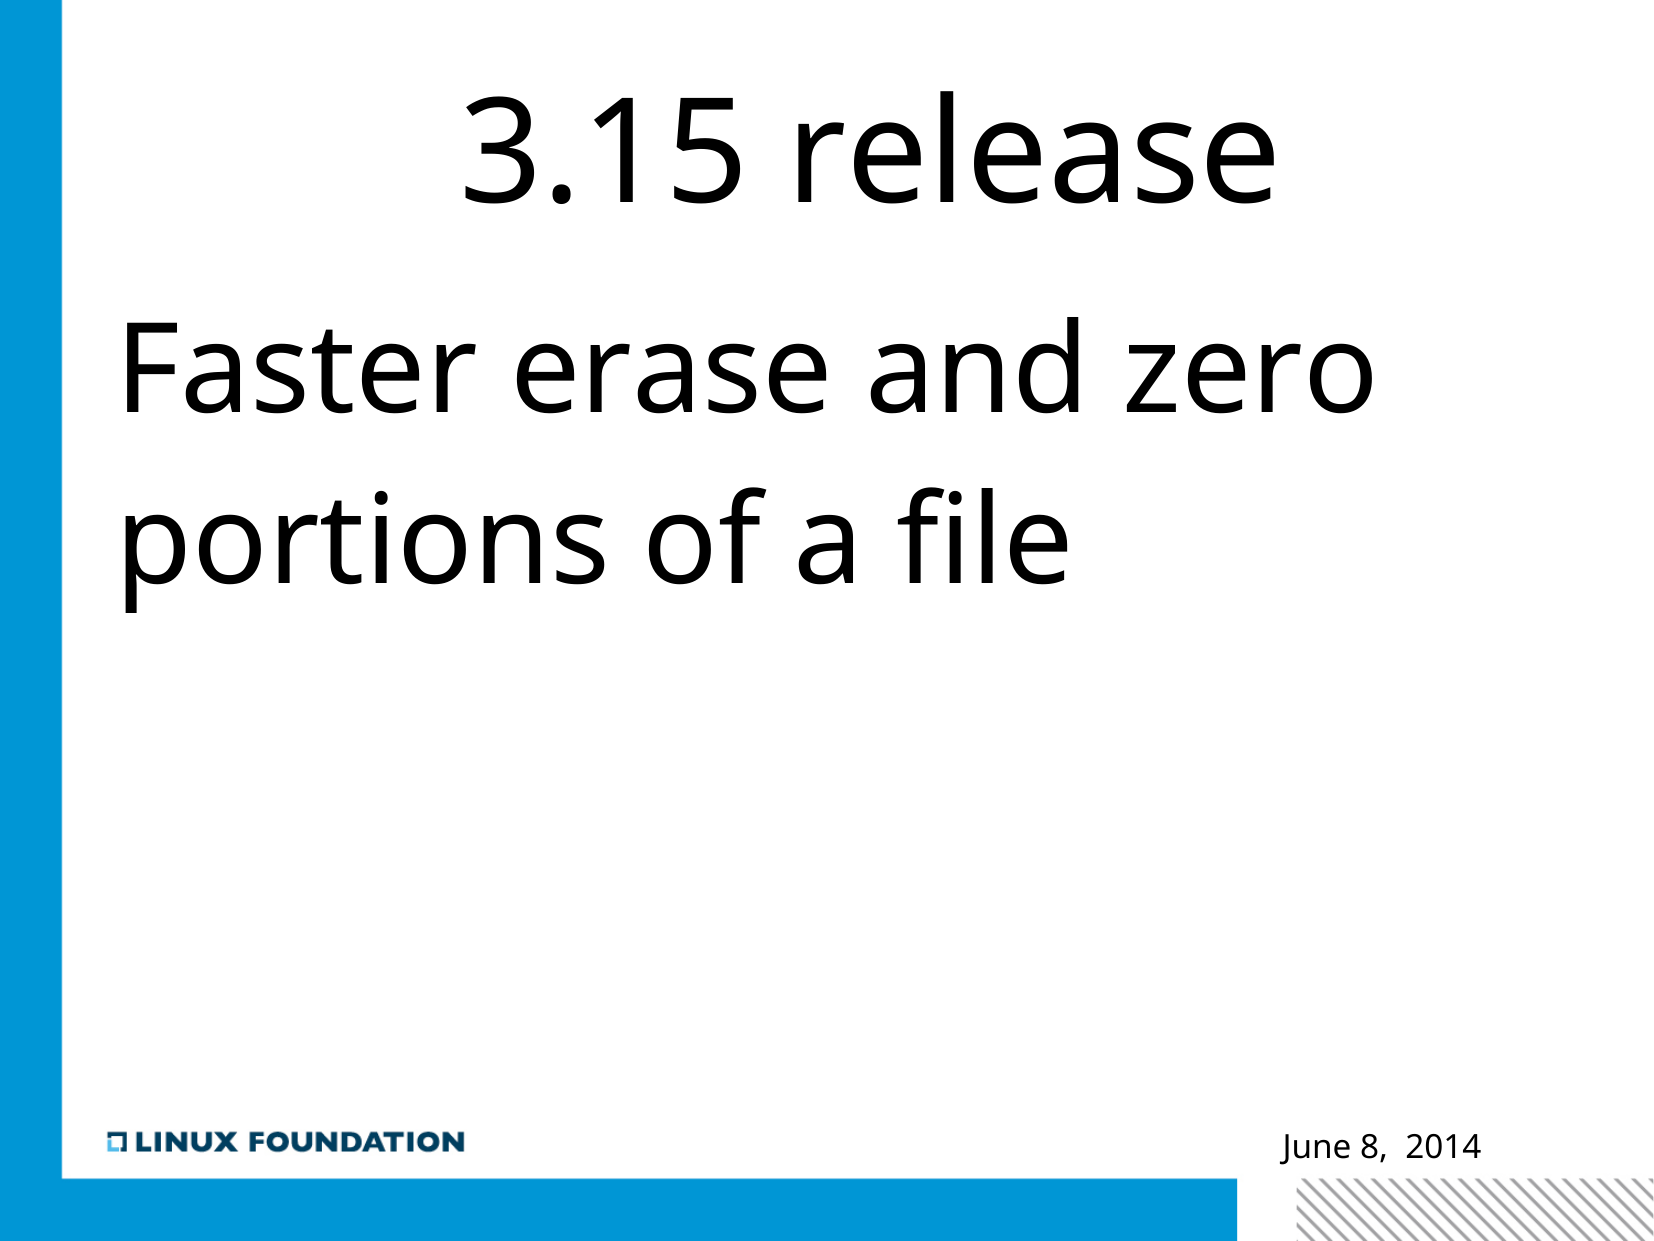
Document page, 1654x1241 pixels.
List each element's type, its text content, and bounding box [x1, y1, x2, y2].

text_box Faster erase and zero portions of a file [100, 271, 1403, 905]
text_box June 8, 2014 [1267, 1115, 1500, 1170]
text_box 3.15 release [445, 39, 1276, 230]
picture [62, 0, 1654, 1241]
